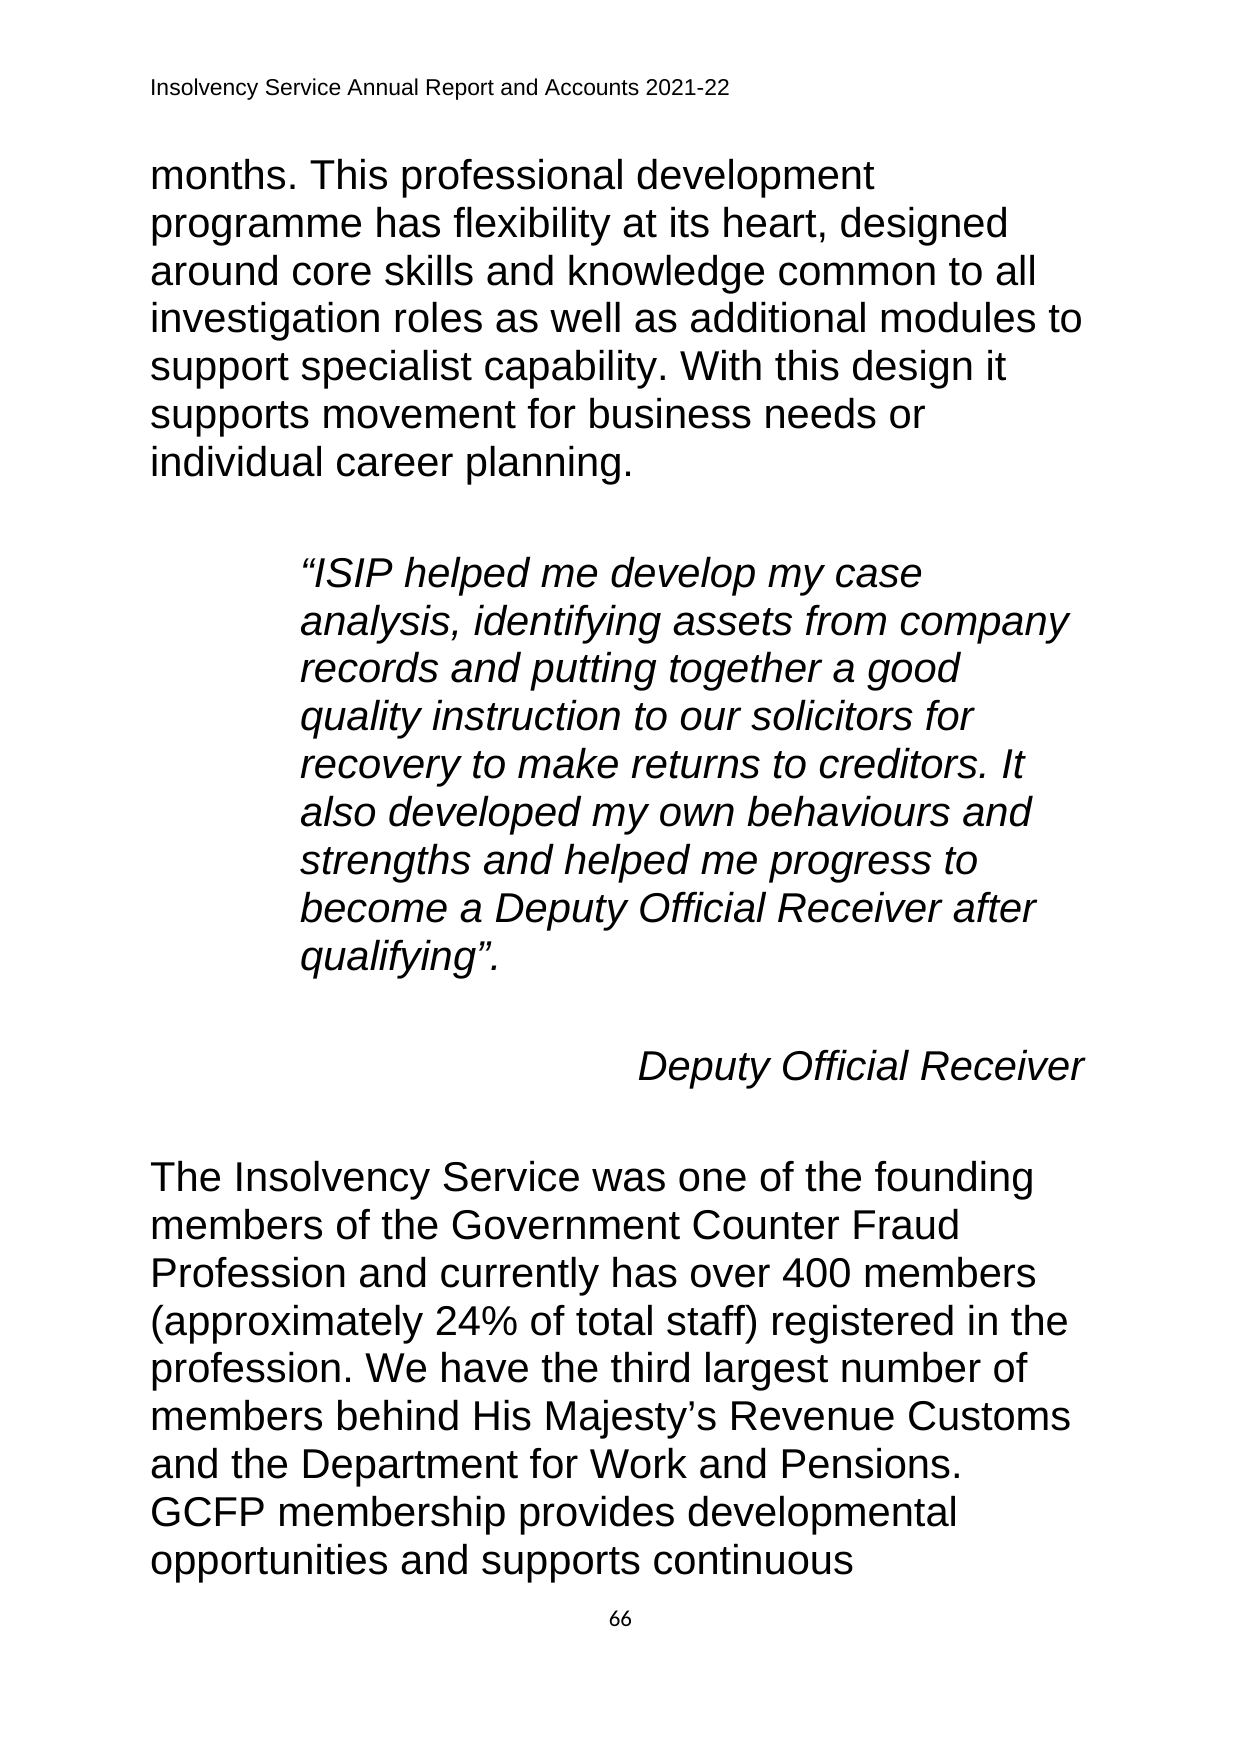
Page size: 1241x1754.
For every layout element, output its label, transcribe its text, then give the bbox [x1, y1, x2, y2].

text “ISIP helped me develop my case analysis, identifying assets from company records and putting together a good quality instruction to our solicitors for recovery to make returns to creditors. It also developed my own behaviours and strengths and helped me progress to become a Deputy Official Receiver after qualifying”. [300, 548, 1090, 979]
text The Insolvency Service was one of the founding members of the Government Counter Fraud Profession and currently has over 400 members (approximately 24% of total staff) registered in the profession. We have the third largest number of members behind His Majesty’s Revenue Customs and the Department for Work and Pensions. GCFP membership provides developmental opportunities and supports continuous [150, 1152, 1090, 1583]
text Deputy Official Receiver [637, 1042, 1090, 1089]
text months. This professional development programme has flexibility at its heart, designed around core skills and knowledge common to all investigation roles as well as additional modules to support specialist capability. With this design it supports movement for business needs or individual career planning. [150, 150, 1090, 485]
